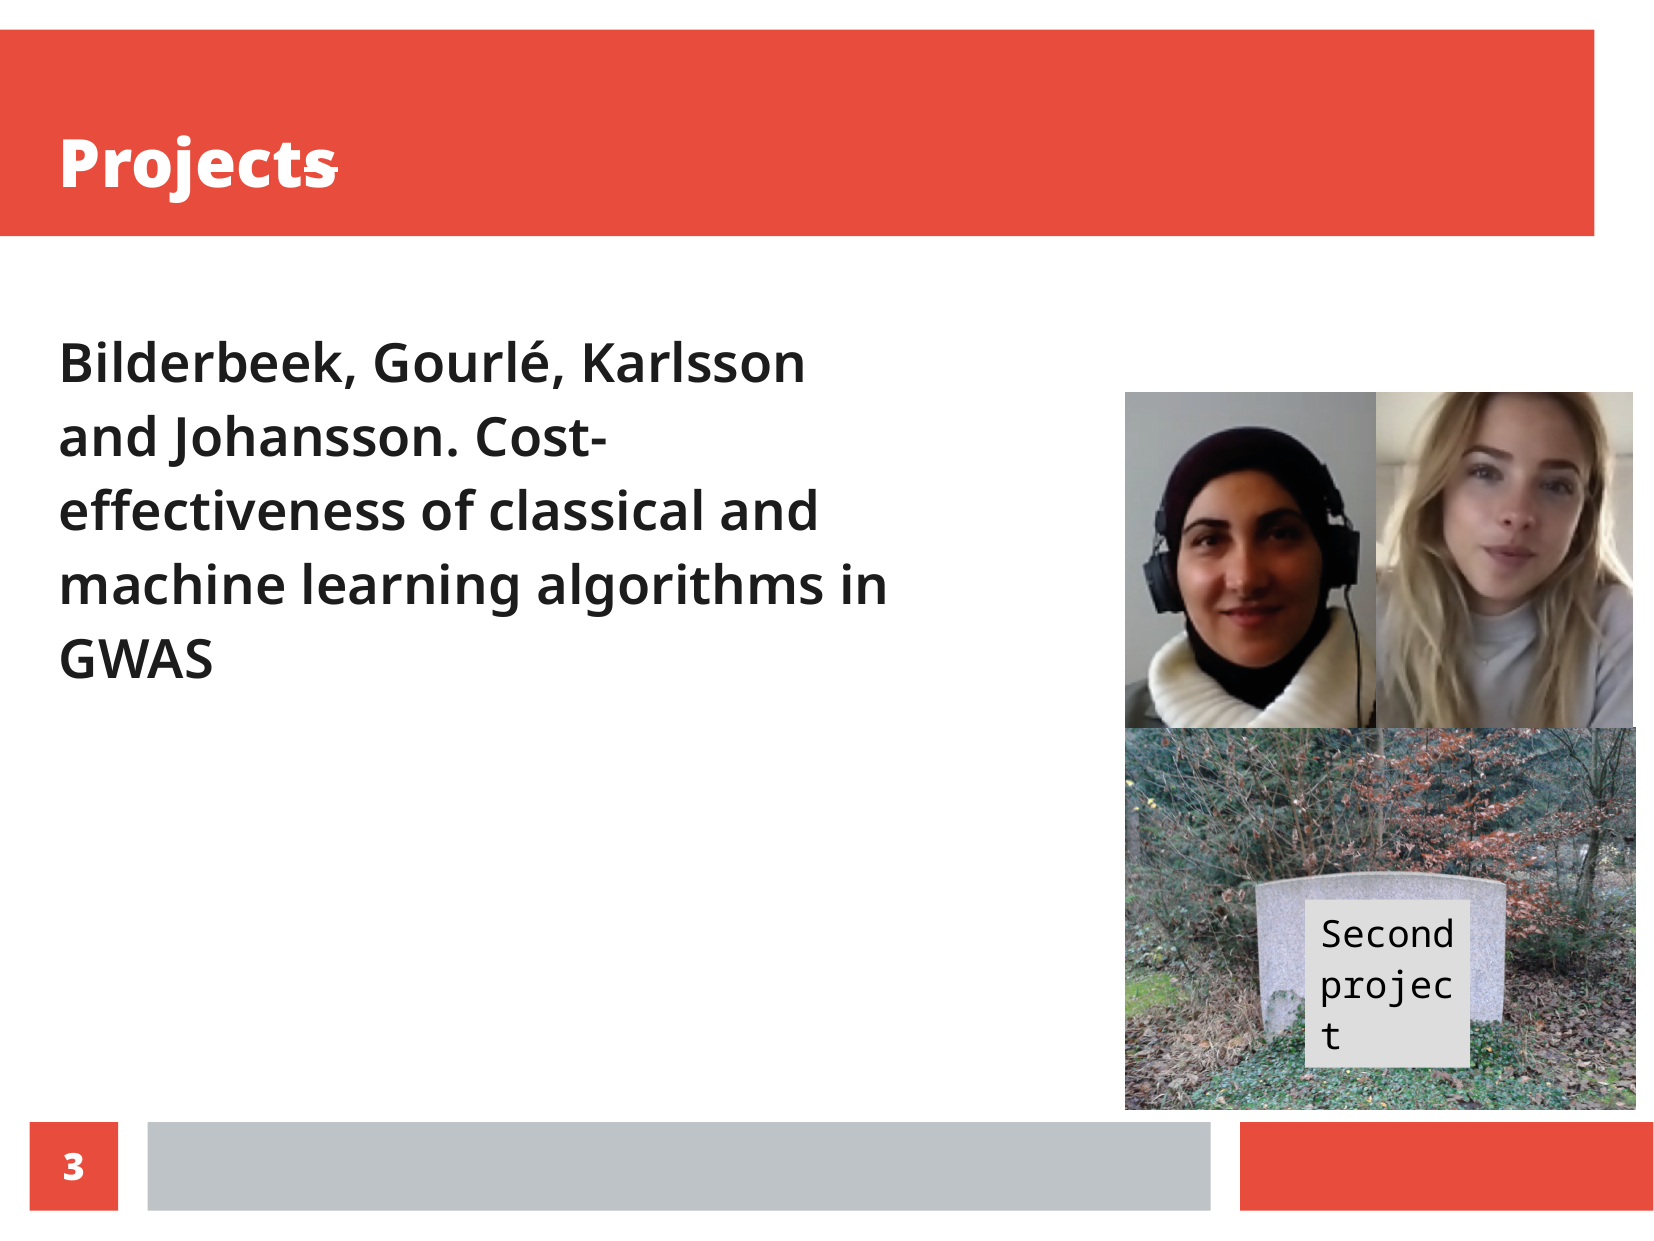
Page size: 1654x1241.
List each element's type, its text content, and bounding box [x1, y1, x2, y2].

text_box Second project [1305, 899, 1471, 991]
picture [1125, 392, 1636, 1111]
title Projects [59, 59, 1595, 207]
list Bilderbeek, Gourlé, Karlsson and Johansson. Cost-effectiveness of classical and machine learning algorithms in GWAS [59, 324, 901, 1096]
